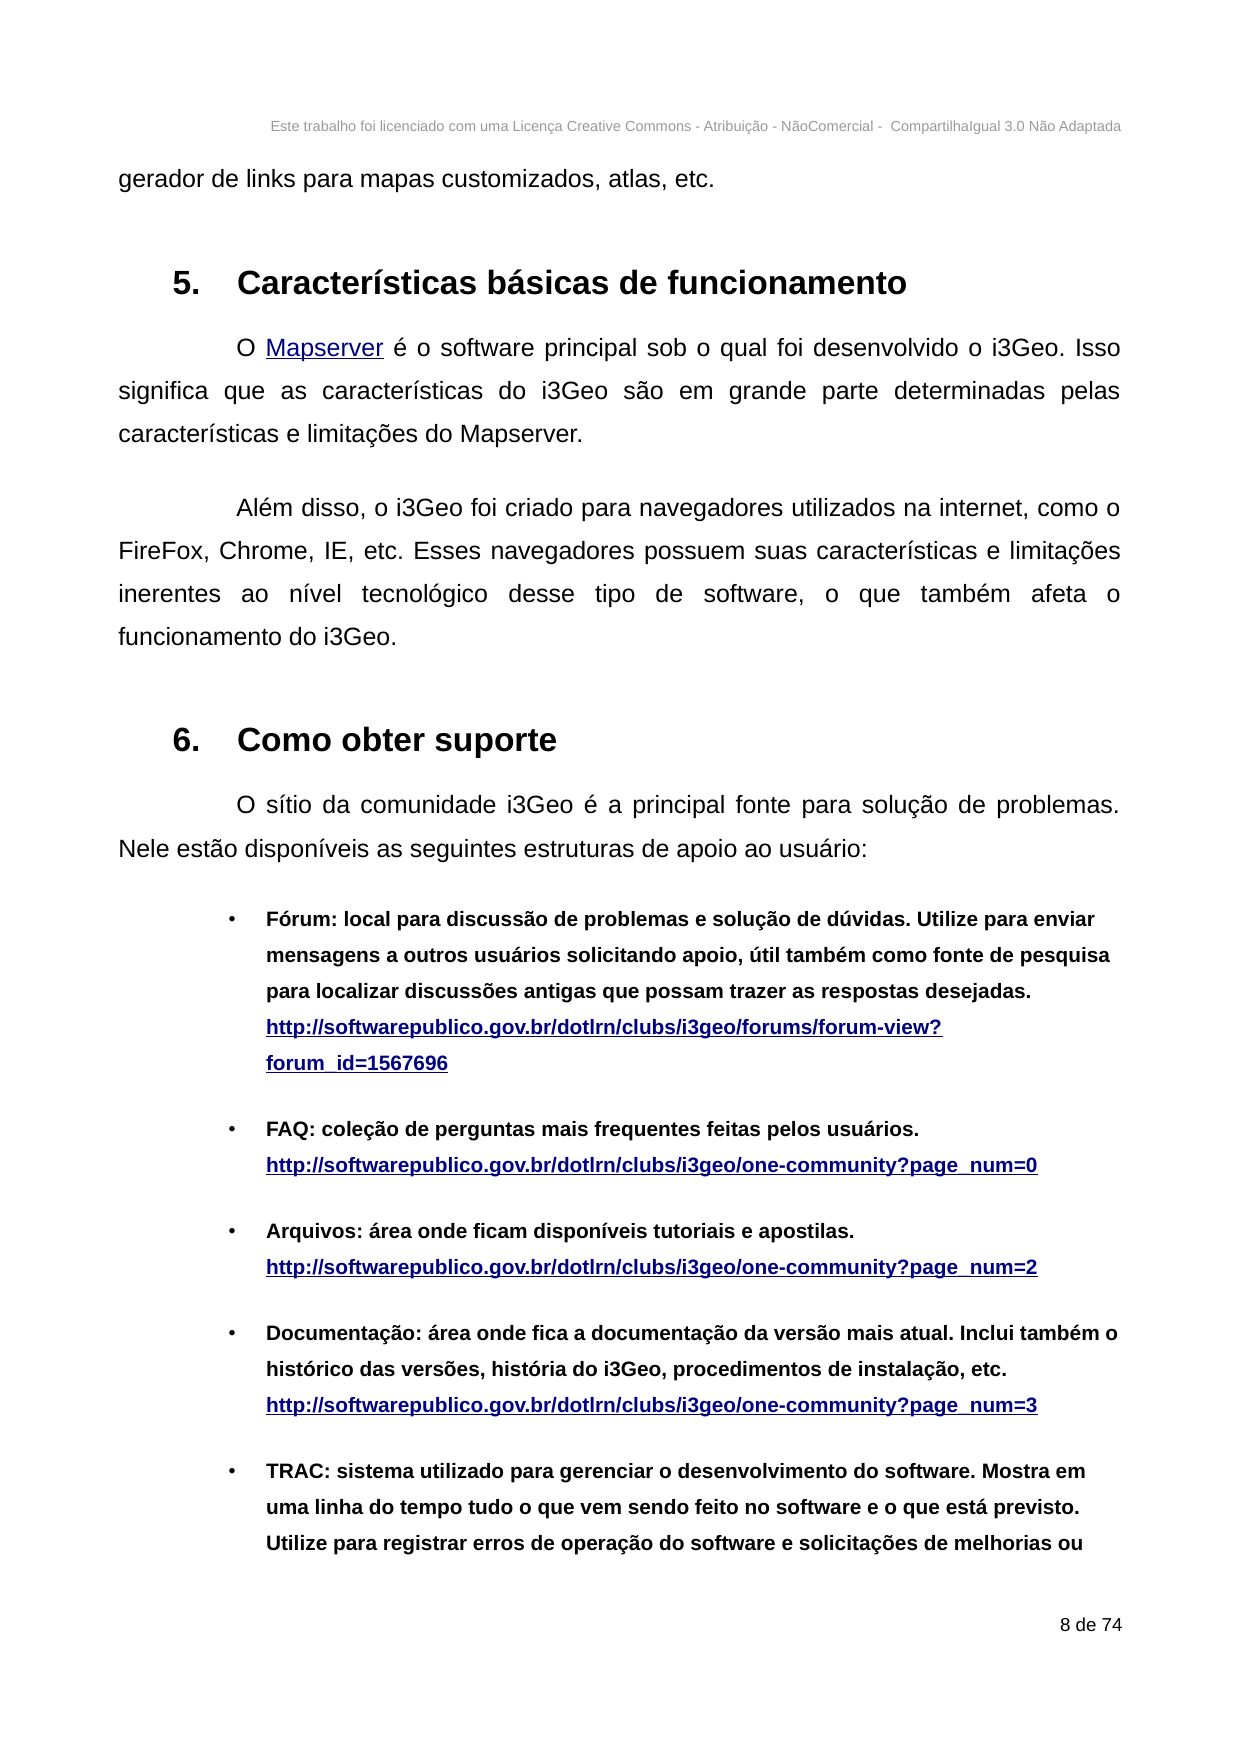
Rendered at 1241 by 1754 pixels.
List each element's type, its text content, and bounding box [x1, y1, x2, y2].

list Documentação: área onde fica a documentação da versão mais atual. Inclui também o histórico das versões, história do i3Geo, procedimentos de instalação, etc. http://softwarepublico.gov.br/dotlrn/clubs/i3geo/one-community?page_num=3 [228, 1321, 1122, 1417]
text gerador de links para mapas customizados, atlas, etc. [118, 164, 1122, 193]
list Arquivos: área onde ficam disponíveis tutoriais e apostilas. http://softwarepublico.gov.br/dotlrn/clubs/i3geo/one-community?page_num=2 [228, 1219, 1122, 1279]
text O Mapserver é o software principal sob o qual foi desenvolvido o i3Geo. Isso significa que as características do i3Geo são em grande parte determinadas pelas características e limitações do Mapserver. [118, 333, 1122, 448]
subtitle Características básicas de funcionamento [163, 263, 1077, 301]
subtitle Como obter suporte [163, 720, 1077, 759]
list Fórum: local para discussão de problemas e solução de dúvidas. Utilize para enviar mensagens a outros usuários solicitando apoio, útil também como fonte de pesquisa para localizar discussões antigas que possam trazer as respostas desejadas. http://softwarepublico.gov.br/dotlrn/clubs/i3geo/forums/forum-view?forum_id=1567696 [228, 907, 1122, 1075]
list TRAC: sistema utilizado para gerenciar o desenvolvimento do software. Mostra em uma linha do tempo tudo o que vem sendo feito no software e o que está previsto. Utilize para registrar erros de operação do software e solicitações de melhorias ou [228, 1459, 1122, 1555]
text O sítio da comunidade i3Geo é a principal fonte para solução de problemas. Nele estão disponíveis as seguintes estruturas de apoio ao usuário: [118, 791, 1122, 862]
list FAQ: coleção de perguntas mais frequentes feitas pelos usuários. http://softwarepublico.gov.br/dotlrn/clubs/i3geo/one-community?page_num=0 [228, 1117, 1122, 1177]
text Além disso, o i3Geo foi criado para navegadores utilizados na internet, como o FireFox, Chrome, IE, etc. Esses navegadores possuem suas características e limitações inerentes ao nível tecnológico desse tipo de software, o que também afeta o funcionamento do i3Geo. [118, 492, 1122, 651]
